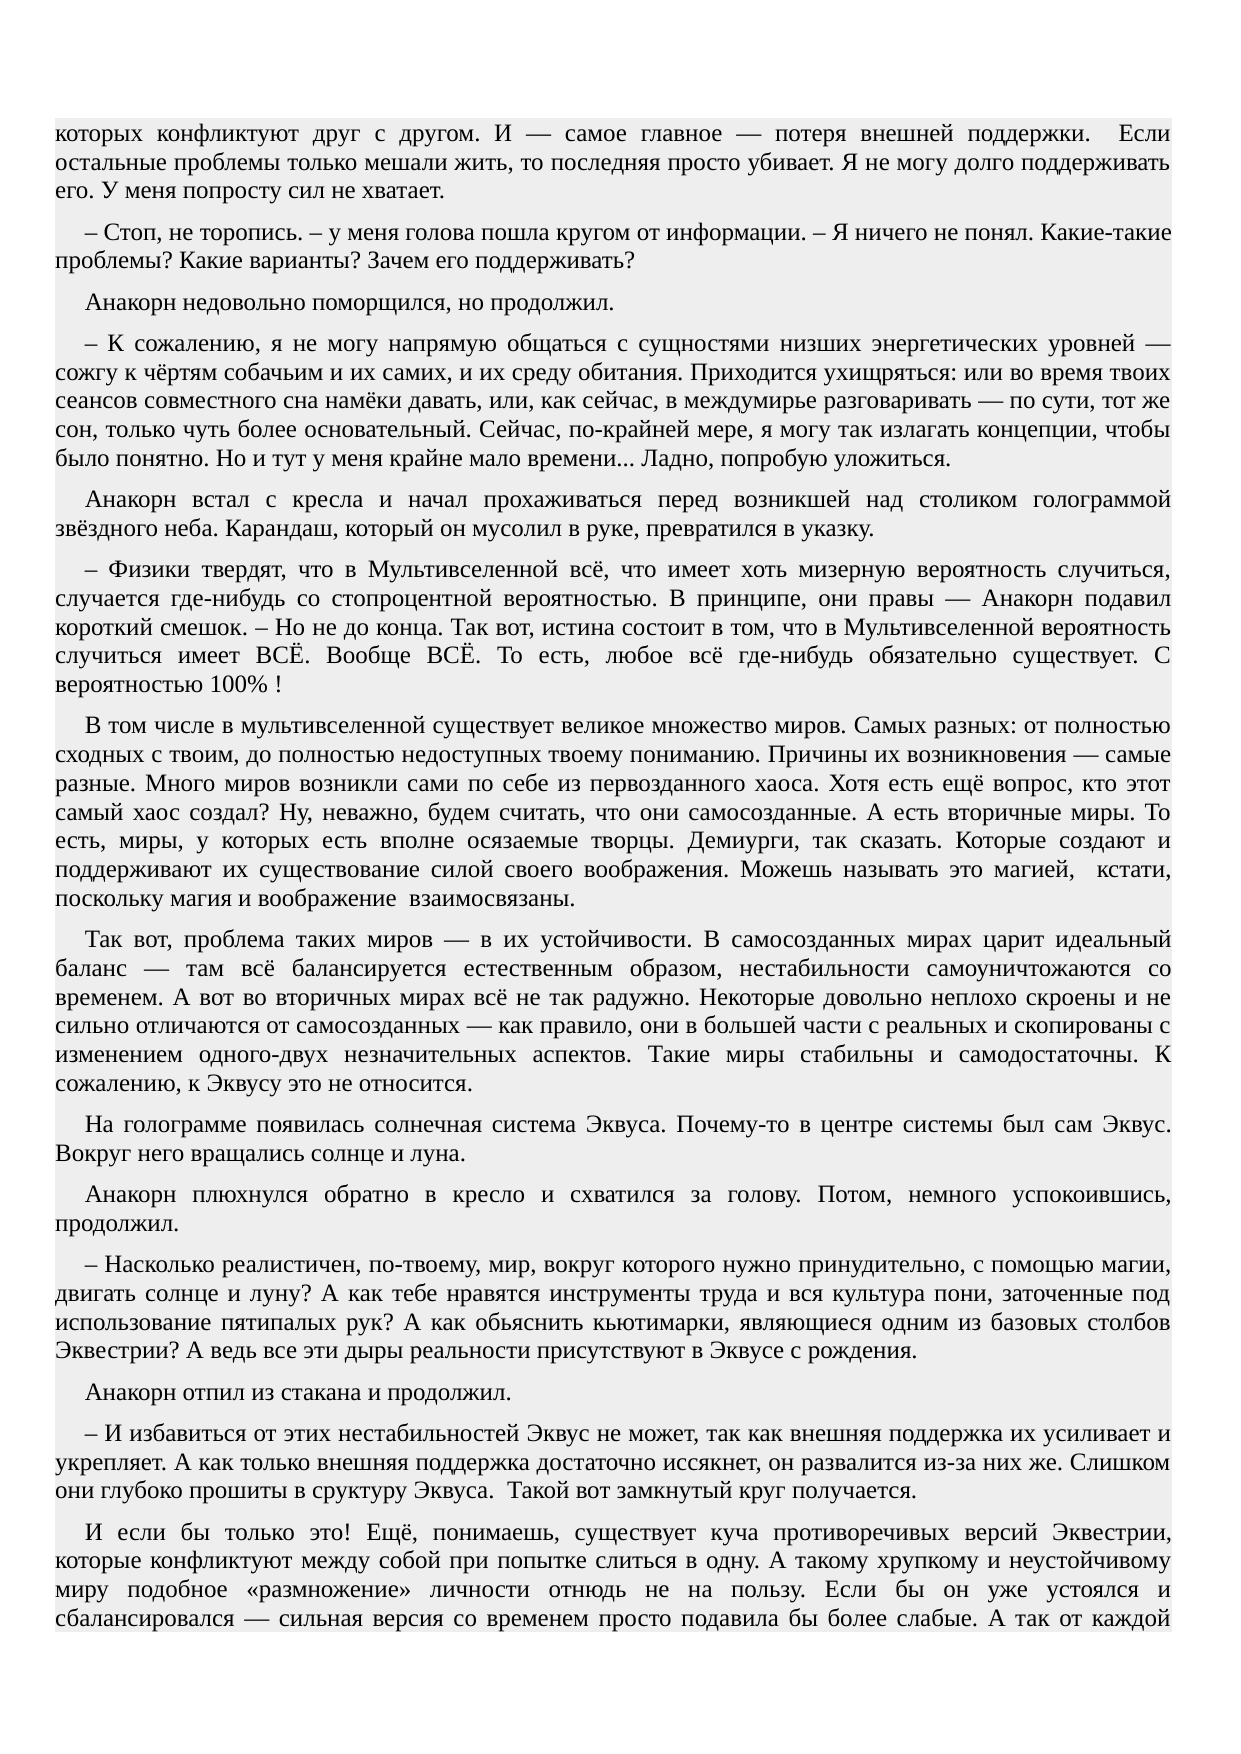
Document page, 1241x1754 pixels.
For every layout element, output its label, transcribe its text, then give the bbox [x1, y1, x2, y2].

text – Физики твердят, что в Мультивселенной всё, что имеет хоть мизерную вероятность случиться, случается где-нибудь со стопроцентной вероятностью. В принципе, они правы — Анакорн подавил короткий смешок. – Но не до конца. Так вот, истина состоит в том, что в Мультивселенной вероятность случиться имеет ВСЁ. Вообще ВСЁ. То есть, любое всё где-нибудь обязательно существует. С вероятностью 100% ! [55, 554, 1172, 698]
text – Стоп, не торопись. – у меня голова пошла кругом от информации. – Я ничего не понял. Какие-такие проблемы? Какие варианты? Зачем его поддерживать? [55, 217, 1172, 274]
text Анакорн отпил из стакана и продолжил. [55, 1377, 1172, 1406]
text которых конфликтуют друг с другом. И — самое главное — потеря внешней поддержки. Если остальные проблемы только мешали жить, то последняя просто убивает. Я не могу долго поддерживать его. У меня попросту сил не хватает. [55, 118, 1172, 204]
text В том числе в мультивселенной существует великое множество миров. Самых разных: от полностью сходных с твоим, до полностью недоступных твоему пониманию. Причины их возникновения — самые разные. Много миров возникли сами по себе из первозданного хаоса. Хотя есть ещё вопрос, кто этот самый хаос создал? Ну, неважно, будем считать, что они самосозданные. А есть вторичные миры. То есть, миры, у которых есть вполне осязаемые творцы. Демиурги, так сказать. Которые создают и поддерживают их существование силой своего воображения. Можешь называть это магией, кстати, поскольку магия и воображение взаимосвязаны. [55, 711, 1172, 912]
text И если бы только это! Ещё, понимаешь, существует куча противоречивых версий Эквестрии, которые конфликтуют между собой при попытке слиться в одну. А такому хрупкому и неустойчивому миру подобное «размножение» личности отнюдь не на пользу. Если бы он уже устоялся и сбалансировался — сильная версия со временем просто подавила бы более слабые. А так от каждой [55, 1517, 1172, 1632]
text На голограмме появилась солнечная система Эквуса. Почему-то в центре системы был сам Эквус. Вокруг него вращались солнце и луна. [55, 1109, 1172, 1167]
text – И избавиться от этих нестабильностей Эквус не может, так как внешняя поддержка их усиливает и укрепляет. А как только внешняя поддержка достаточно иссякнет, он развалится из-за них же. Слишком они глубоко прошиты в сруктуру Эквуса. Такой вот замкнутый круг получается. [55, 1418, 1172, 1504]
text – К сожалению, я не могу напрямую общаться с сущностями низших энергетических уровней — сожгу к чёртям собачьим и их самих, и их среду обитания. Приходится ухищряться: или во время твоих сеансов совместного сна намёки давать, или, как сейчас, в междумирье разговаривать — по сути, тот же сон, только чуть более основательный. Сейчас, по-крайней мере, я могу так излагать концепции, чтобы было понятно. Но и тут у меня крайне мало времени... Ладно, попробую уложиться. [55, 328, 1172, 472]
text Так вот, проблема таких миров — в их устойчивости. В самосозданных мирах царит идеальный баланс — там всё балансируется естественным образом, нестабильности самоуничтожаются со временем. А вот во вторичных мирах всё не так радужно. Некоторые довольно неплохо скроены и не сильно отличаются от самосозданных — как правило, они в большей части с реальных и скопированы с изменением одного-двух незначительных аспектов. Такие миры стабильны и самодостаточны. К сожалению, к Эквусу это не относится. [55, 924, 1172, 1097]
text Анакорн недовольно поморщился, но продолжил. [55, 287, 1172, 316]
text – Насколько реалистичен, по-твоему, мир, вокруг которого нужно принудительно, с помощью магии, двигать солнце и луну? А как тебе нравятся инструменты труда и вся культура пони, заточенные под использование пятипалых рук? А как обьяснить кьютимарки, являющиеся одним из базовых столбов Эквестрии? А ведь все эти дыры реальности присутствуют в Эквусе с рождения. [55, 1249, 1172, 1364]
text Анакорн плюхнулся обратно в кресло и схватился за голову. Потом, немного успокоившись, продолжил. [55, 1179, 1172, 1237]
text Анакорн встал с кресла и начал прохаживаться перед возникшей над столиком голограммой звёздного неба. Карандаш, который он мусолил в руке, превратился в указку. [55, 484, 1172, 542]
